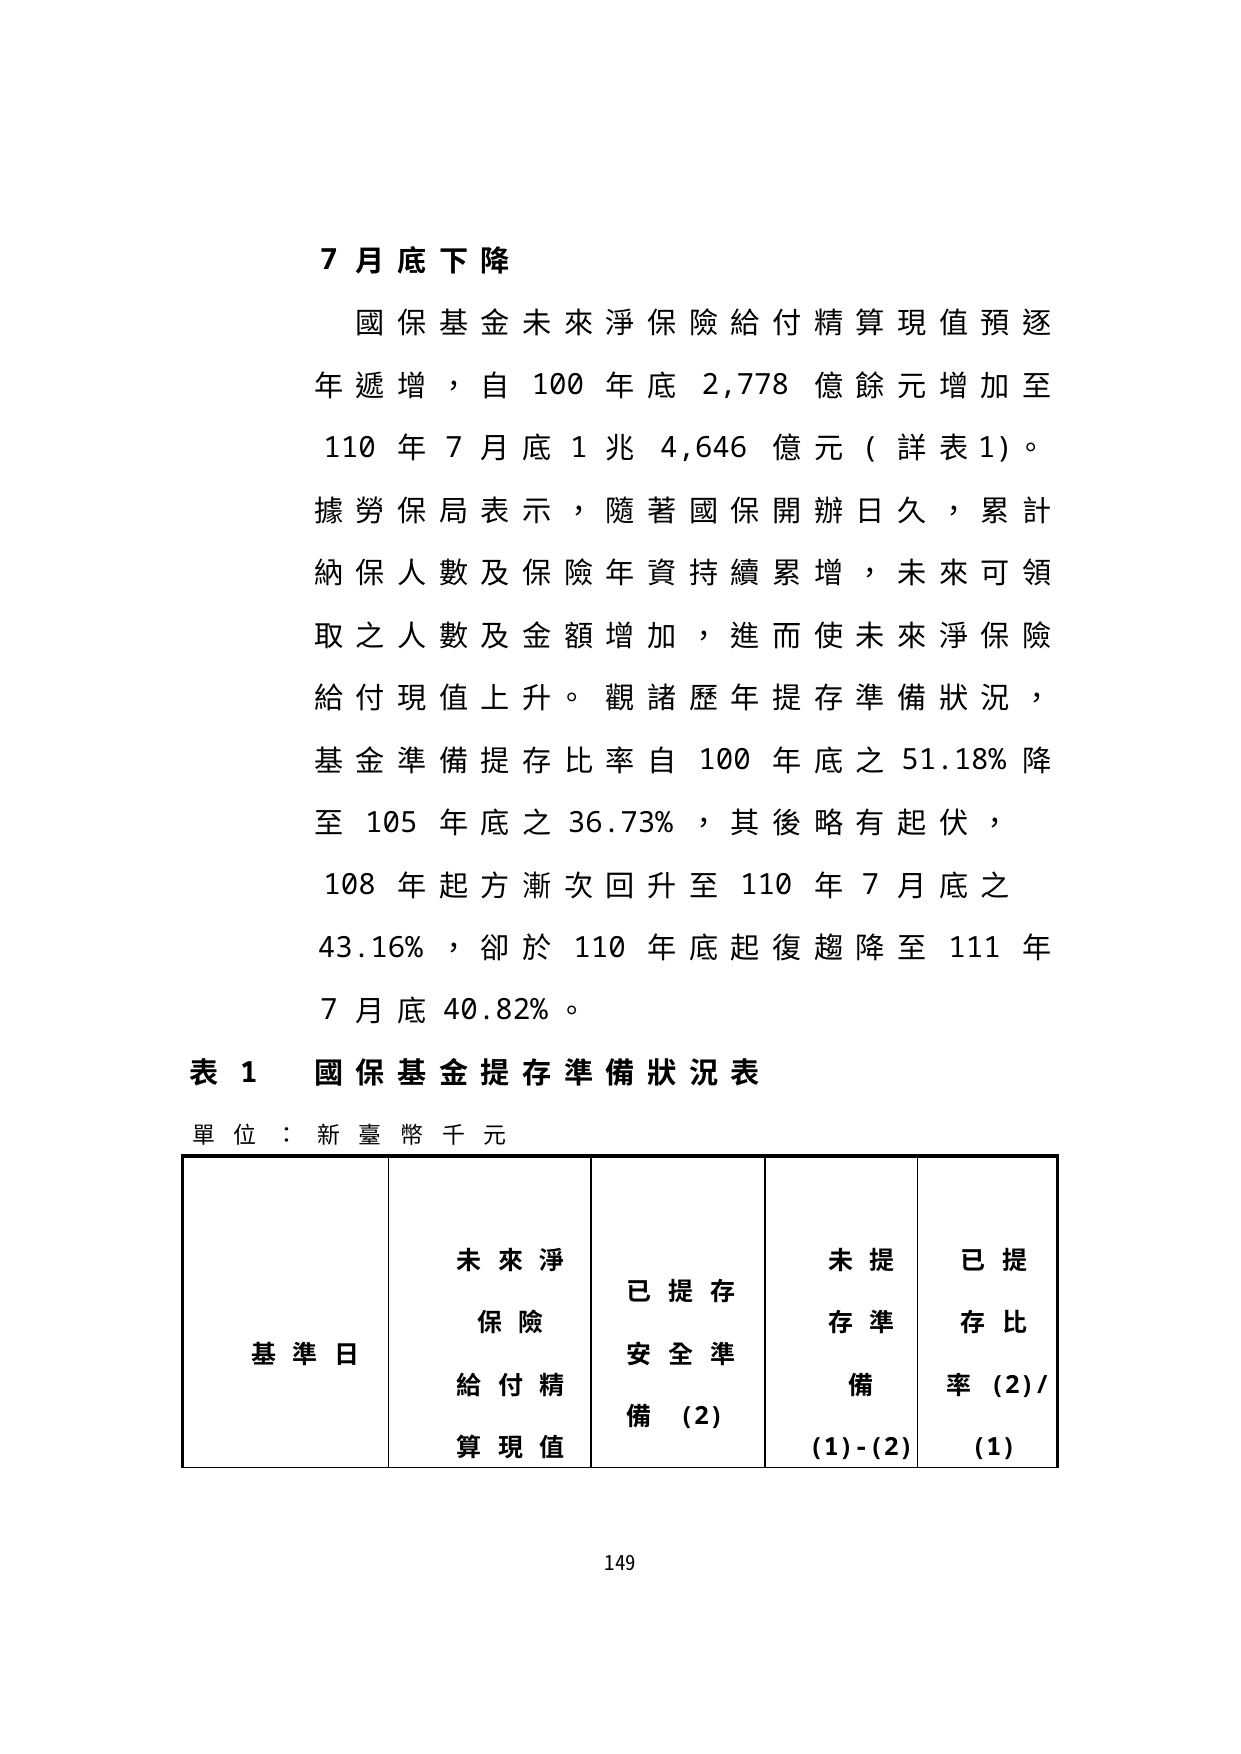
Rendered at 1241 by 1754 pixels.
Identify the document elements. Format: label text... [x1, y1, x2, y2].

text 國保基金未來淨保險給付精算現值預逐年遞增，自100年底2,778億餘元增加至110年7月底1兆4,646億元(詳表1)。據勞保局表示，隨著國保開辦日久，累計納保人數及保險年資持續累增，未來可領取之人數及金額增加，進而使未來淨保險給付現值上升。觀諸歷年提存準備狀況，基金準備提存比率自100年底之51.18%降至105年底之36.73%，其後略有起伏，108年起方漸次回升至110年7月底之43.16%，卻於110年底起復趨降至111年7月底40.82%。 [271, 279, 1058, 1029]
text 表1 國保基金提存準備狀況表 單位：新臺幣千元 [183, 1029, 1087, 1154]
text 7月底下降 [242, 217, 1058, 279]
table_header 已提存比率(2)/(1) [918, 1158, 1056, 1467]
table_header 未提存準備 (1)-(2) [766, 1158, 917, 1467]
table_header 已提存安全準備(2) [592, 1158, 764, 1467]
table_header 基準日 [184, 1158, 388, 1467]
table_header 未來淨保險 給付精算現值 [389, 1158, 590, 1467]
